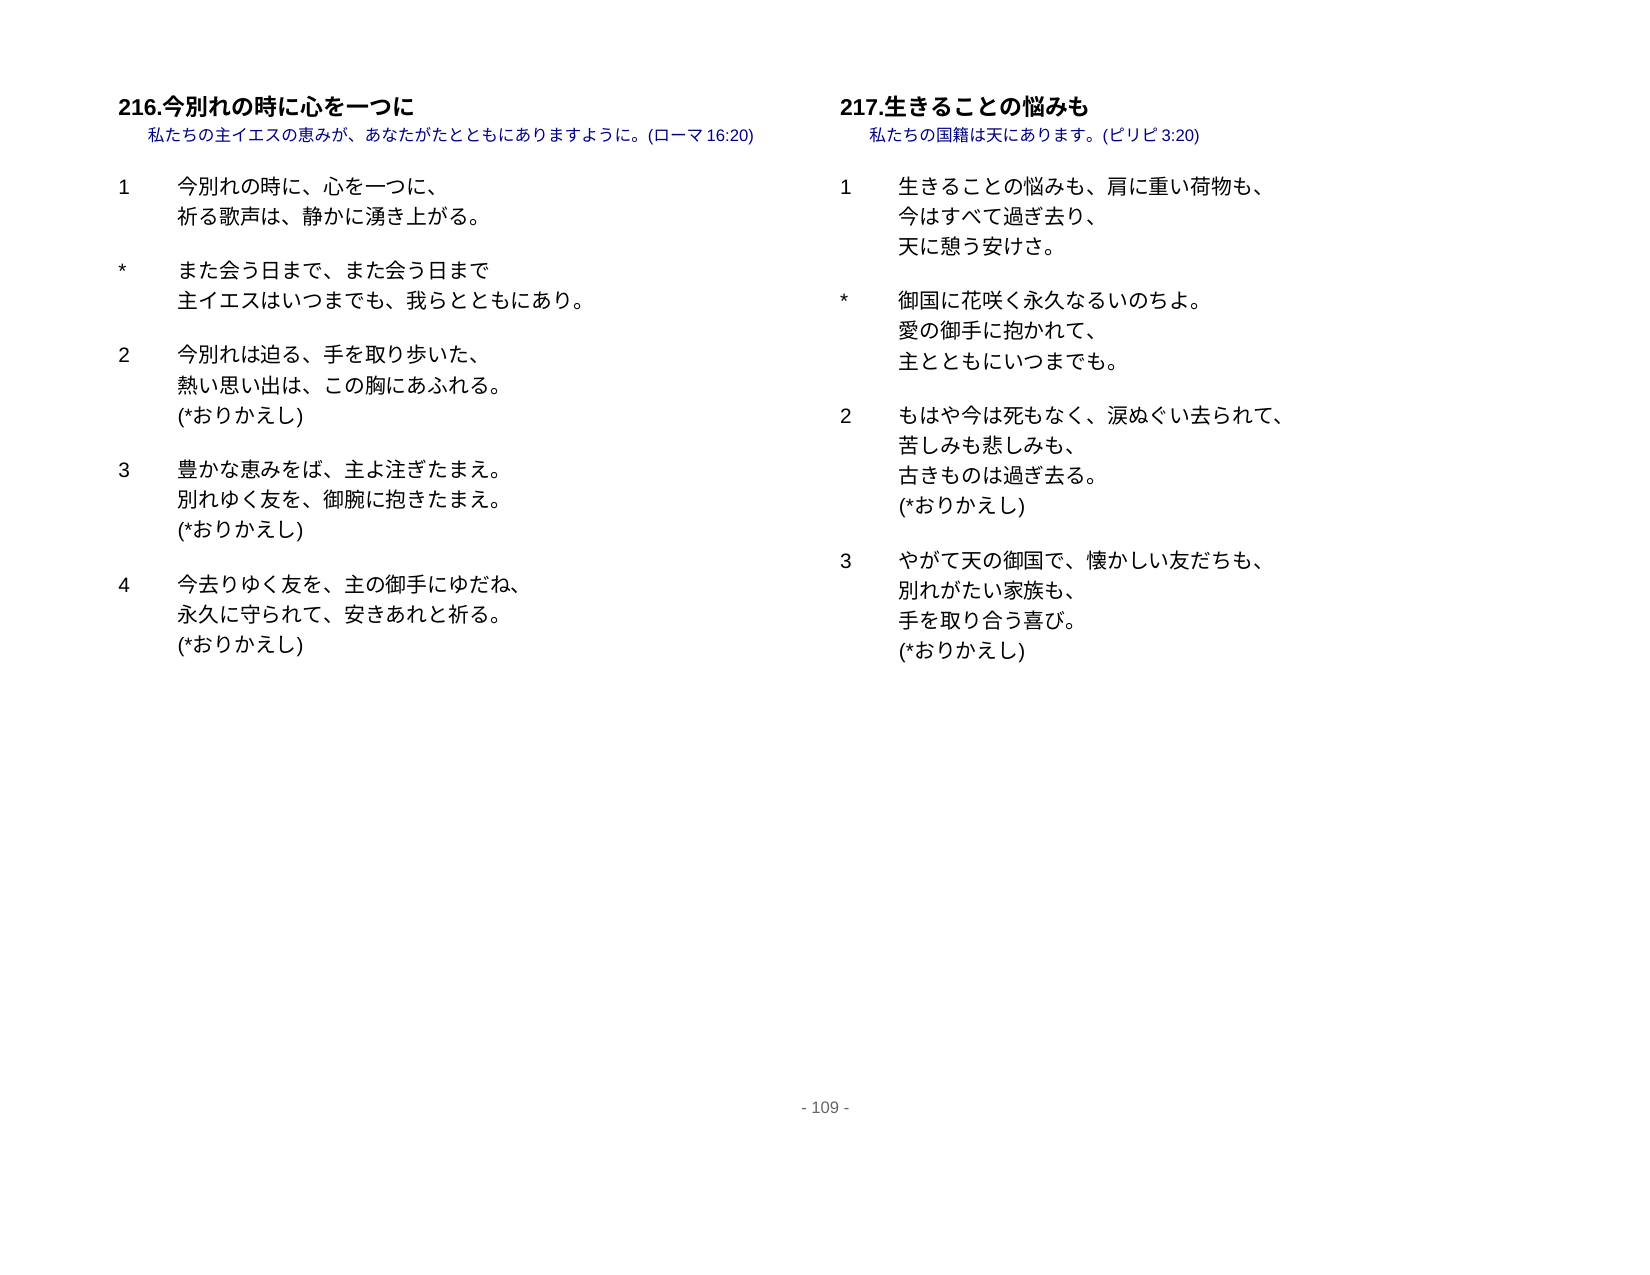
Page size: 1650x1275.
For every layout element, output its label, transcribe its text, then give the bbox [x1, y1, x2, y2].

text 4 今去りゆく友を、主の御手にゆだね、 [118, 568, 810, 598]
text 天に憩う安けさ。 [840, 230, 1532, 261]
text 熱い思い出は、この胸にあふれる。 [118, 369, 810, 399]
text 別れがたい家族も、 [840, 574, 1532, 604]
title 217.生きることの悩みも [840, 88, 1532, 122]
text 1 生きることの悩みも、肩に重い荷物も、 [840, 170, 1532, 200]
title 216.今別れの時に心を一つに [118, 88, 810, 122]
text 1 今別れの時に、心を一つに、 [118, 170, 810, 200]
text 祈る歌声は、静かに湧き上がる。 [118, 200, 810, 230]
text 2 今別れは迫る、手を取り歩いた、 [118, 339, 810, 369]
text 主とともにいつまでも。 [840, 345, 1532, 375]
text 古きものは過ぎ去る。 [840, 459, 1532, 490]
text 別れゆく友を、御腕に抱きたまえ。 [118, 483, 810, 514]
text 私たちの主イエスの恵みが、あなたがたとともにありますように。(ローマ16:20) [148, 122, 810, 146]
text (*おりかえし) [118, 399, 810, 429]
text (*おりかえし) [118, 628, 810, 658]
text 愛の御手に抱かれて、 [840, 315, 1532, 345]
text 今はすべて過ぎ去り、 [840, 200, 1532, 230]
text * また会う日まで、また会う日まで [118, 254, 810, 284]
text 永久に守られて、安きあれと祈る。 [118, 598, 810, 628]
text (*おりかえし) [840, 634, 1532, 665]
text 3 やがて天の御国で、懐かしい友だちも、 [840, 544, 1532, 574]
text * 御国に花咲く永久なるいのちよ。 [840, 284, 1532, 315]
text (*おりかえし) [840, 490, 1532, 520]
text 私たちの国籍は天にあります。(ピリピ3:20) [869, 122, 1532, 146]
text 3 豊かな恵みをば、主よ注ぎたまえ。 [118, 453, 810, 483]
text 2 もはや今は死もなく、涙ぬぐい去られて、 [840, 399, 1532, 429]
text 手を取り合う喜び。 [840, 604, 1532, 634]
text 苦しみも悲しみも、 [840, 429, 1532, 459]
text 主イエスはいつまでも、我らとともにあり。 [118, 284, 810, 315]
text (*おりかえし) [118, 514, 810, 544]
